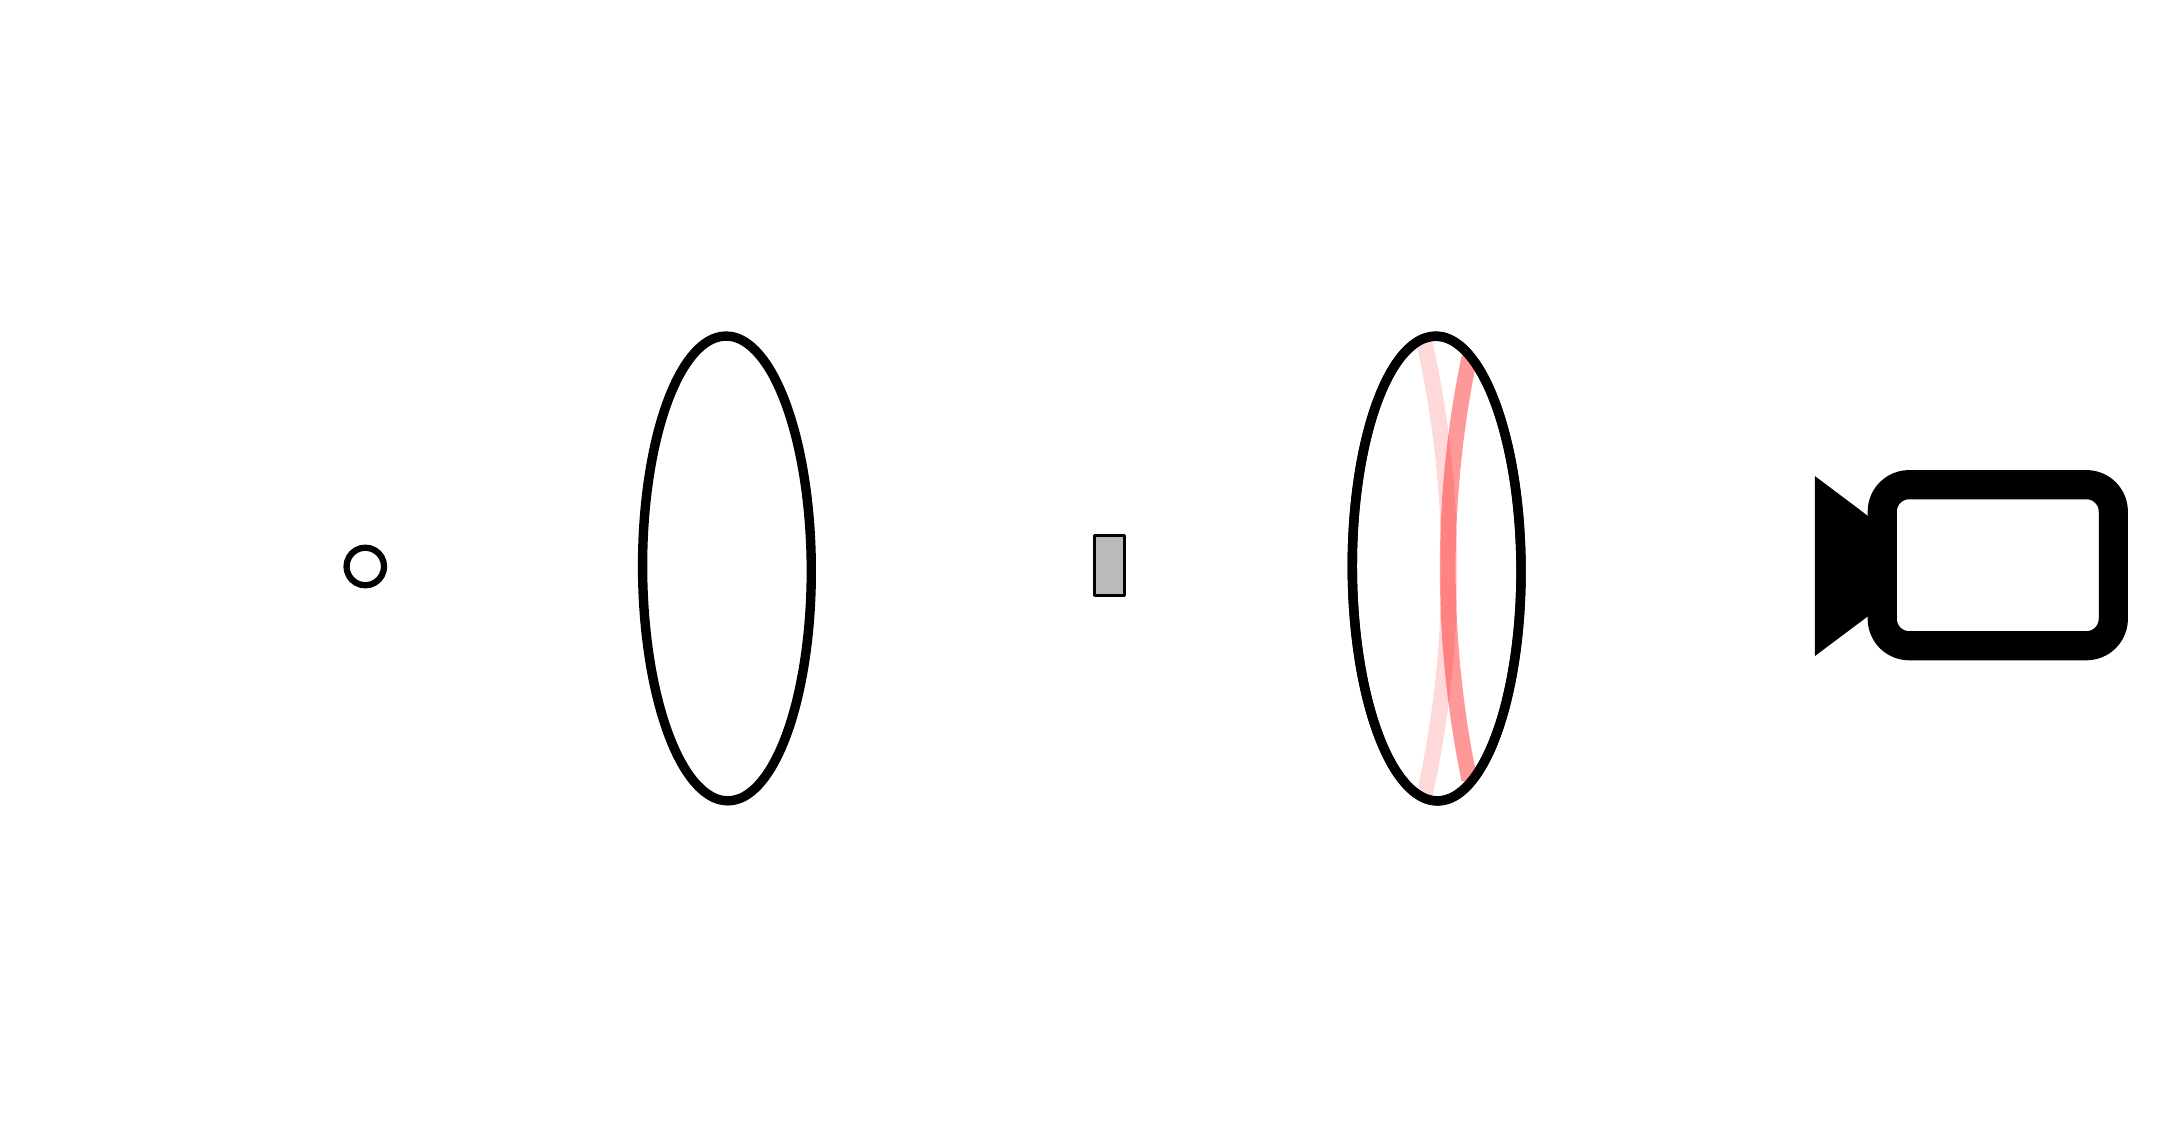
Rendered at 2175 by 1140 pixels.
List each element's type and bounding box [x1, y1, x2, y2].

text_box [1094, 535, 1125, 596]
text_box [1882, 484, 2114, 646]
text_box [1357, 341, 1516, 796]
text_box [642, 336, 812, 801]
text_box [1814, 476, 1875, 657]
